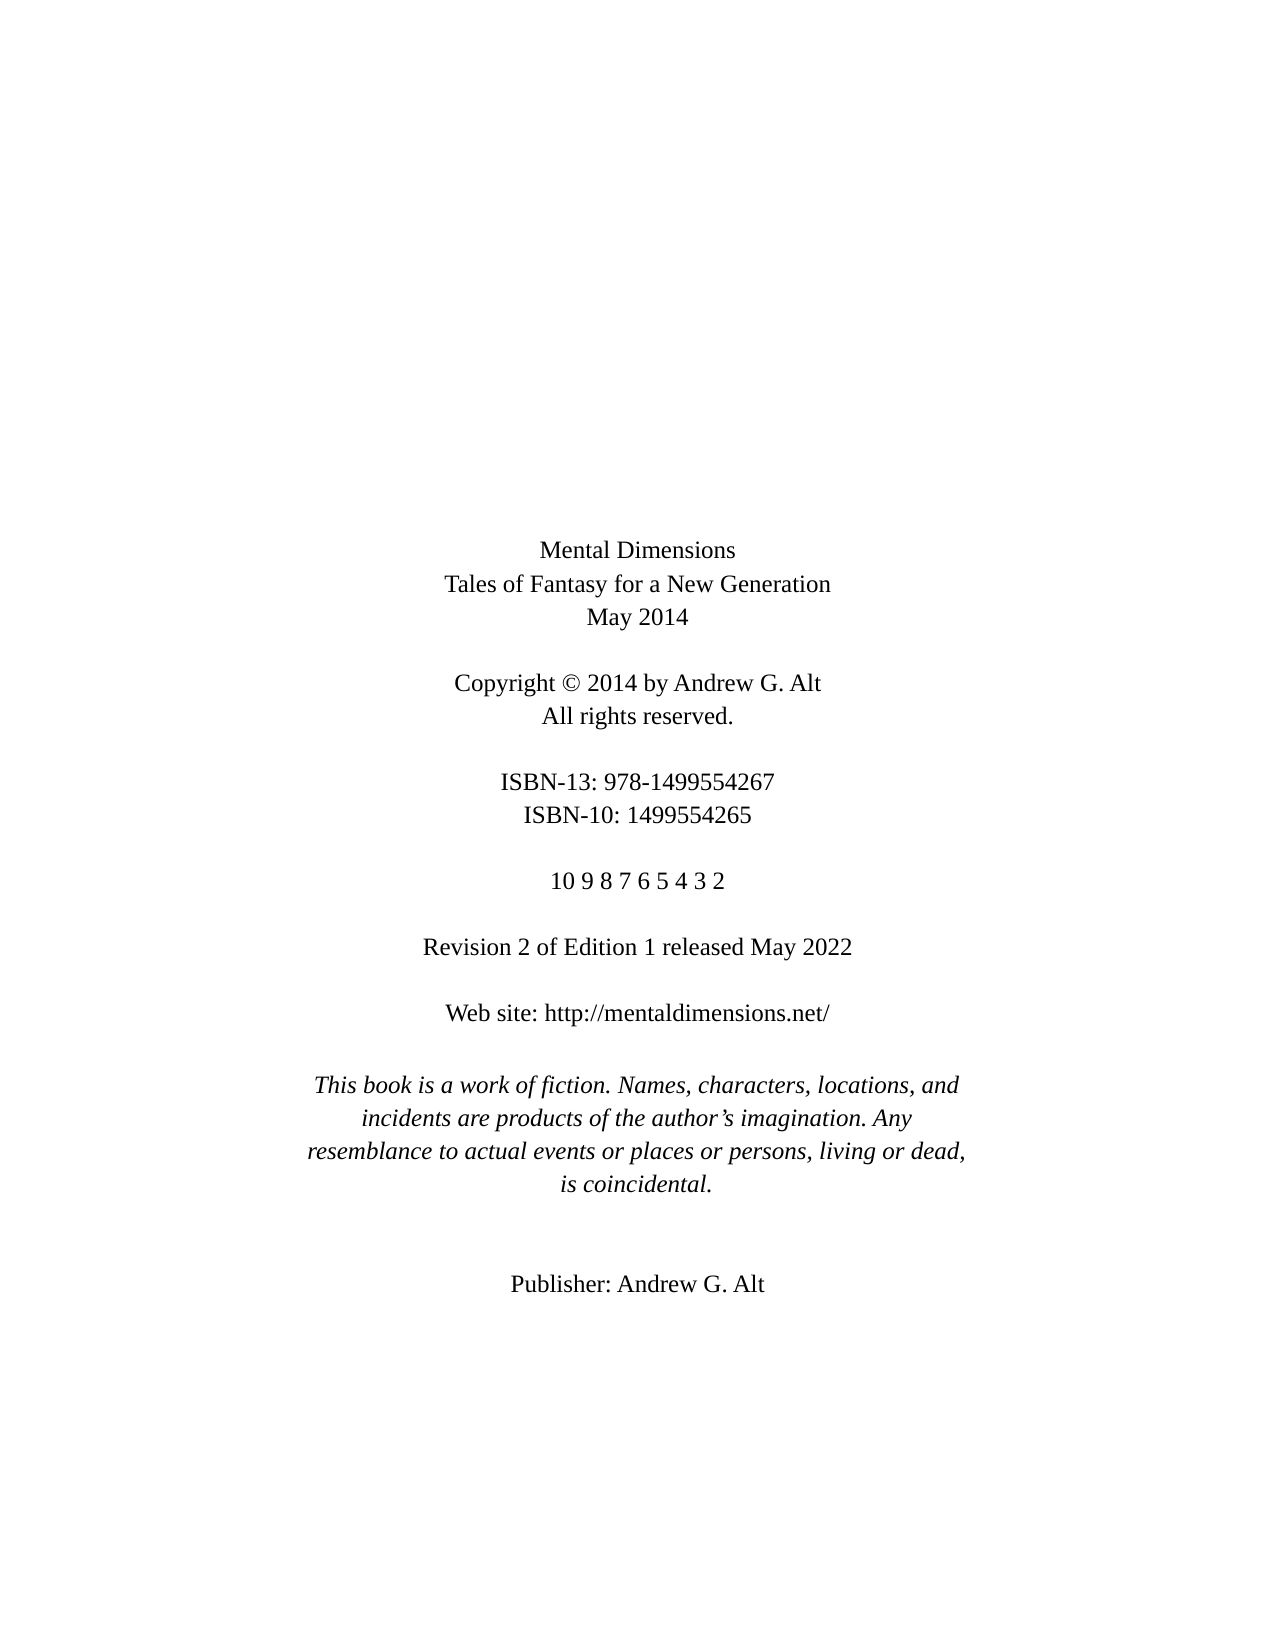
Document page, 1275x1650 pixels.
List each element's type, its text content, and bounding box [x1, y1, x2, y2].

text May 2014 [187, 602, 1087, 630]
text Tales of Fantasy for a New Generation [187, 569, 1087, 597]
text ISBN-10: 1499554265 [187, 800, 1087, 828]
text Web site: http://mentaldimensions.net/ [187, 998, 1087, 1027]
text Publisher: Andrew G. Alt [187, 1269, 1087, 1298]
text Revision 2 of Edition 1 released May 2022 [187, 932, 1087, 961]
text Mental Dimensions [187, 536, 1087, 564]
text All rights reserved. [187, 701, 1087, 729]
text 10 9 8 7 6 5 4 3 2 [187, 866, 1087, 894]
text ISBN-13: 978-1499554267 [187, 767, 1087, 796]
text Copyright © 2014 by Andrew G. Alt [187, 668, 1087, 696]
table_header This book is a work of fiction. Names, characters, locations, and incidents are products of the author’s imagination. Any resemblance to actual events or places or persons, living or dead, is coincidental. [300, 1064, 975, 1203]
